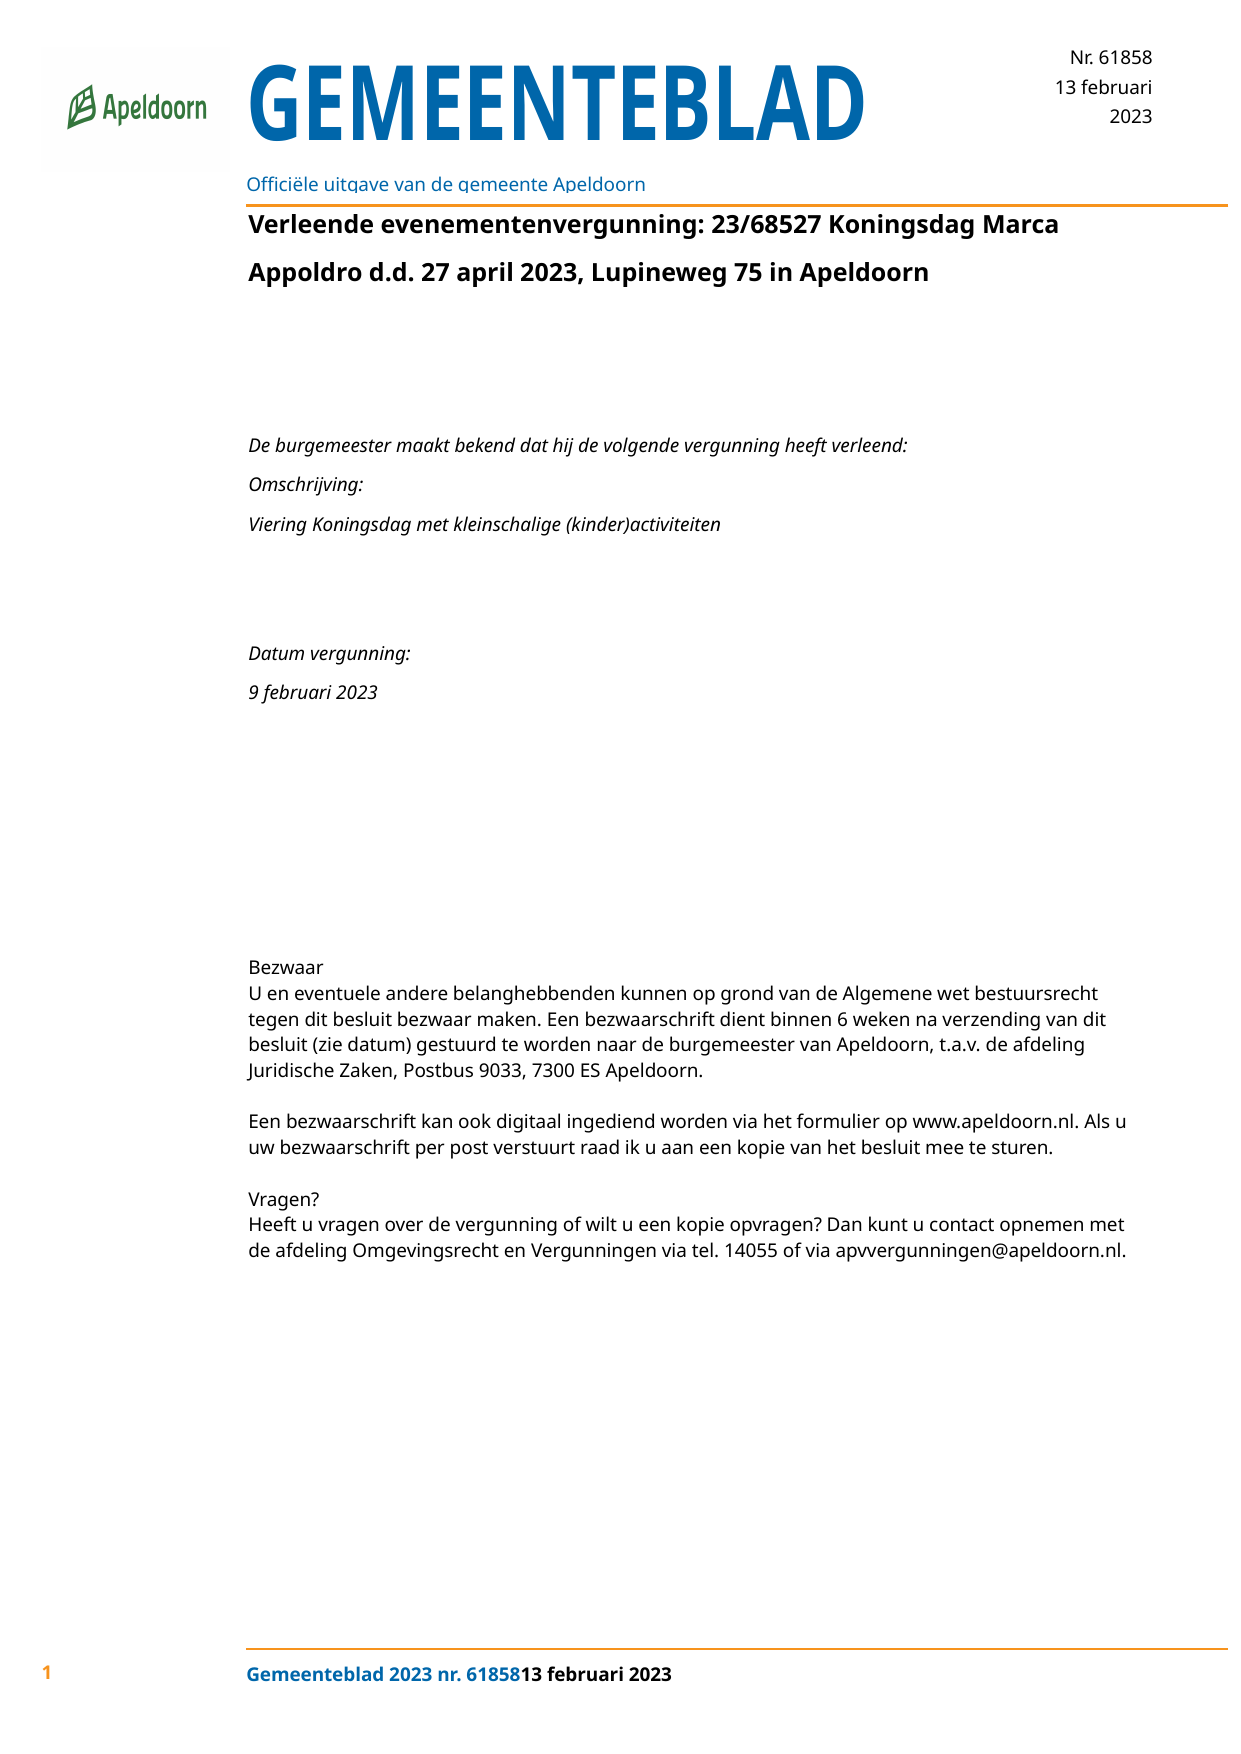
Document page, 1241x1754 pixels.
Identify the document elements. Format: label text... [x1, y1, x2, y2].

text 9 februari 2023 [248, 679, 1152, 705]
picture [41, 47, 231, 172]
text Heeft u vragen over de vergunning of wilt u een kopie opvragen? Dan kunt u contact opnemen met de afdeling Omgevingsrecht en Vergunningen via tel. 14055 of via apvvergunningen@apeldoorn.nl. [248, 1212, 1152, 1263]
text Datum vergunning: [248, 640, 1152, 666]
text Omschrijving: [248, 472, 1152, 497]
text Een bezwaarschrift kan ook digitaal ingediend worden via het formulier op www.apeldoorn.nl. Als u uw bezwaarschrift per post verstuurt raad ik u aan een kopie van het besluit mee te sturen. [248, 1109, 1152, 1160]
text De burgemeester maakt bekend dat hij de volgende vergunning heeft verleend: [248, 432, 1152, 458]
text Viering Koningsdag met kleinschalige (kinder)activiteiten [248, 511, 1152, 537]
text Vragen? [248, 1186, 1152, 1212]
text Bezwaar [248, 954, 1152, 980]
text U en eventuele andere belanghebbenden kunnen op grond van de Algemene wet bestuursrecht tegen dit besluit bezwaar maken. Een bezwaarschrift dient binnen 6 weken na verzending van dit besluit (zie datum) gestuurd te worden naar de burgemeester van Apeldoorn, t.a.v. de afdeling Juridische Zaken, Postbus 9033, 7300 ES Apeldoorn. [248, 980, 1152, 1083]
text Verleende evenementenvergunning: 23/68527 Koningsdag Marca Appoldro d.d. 27 april 2023, Lupineweg 75 in Apeldoorn [248, 207, 1152, 288]
